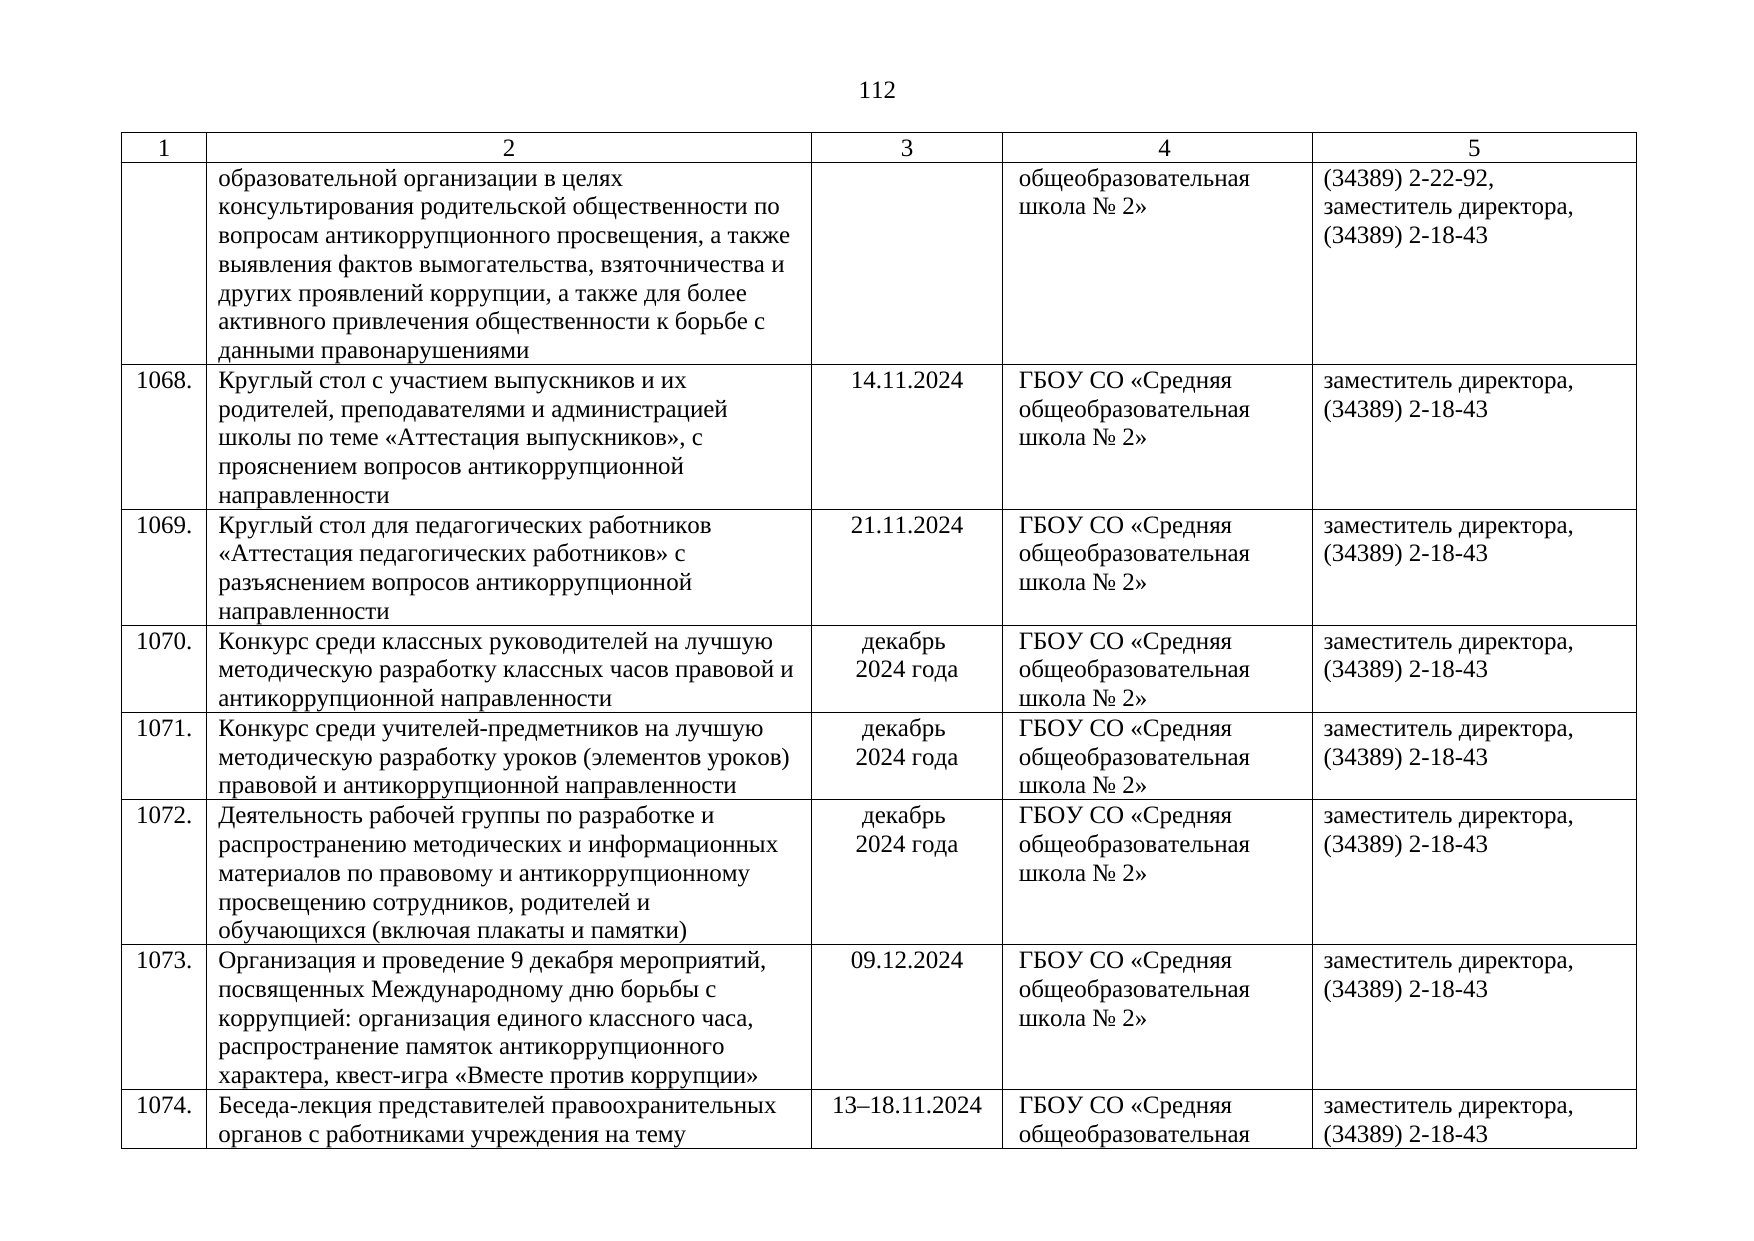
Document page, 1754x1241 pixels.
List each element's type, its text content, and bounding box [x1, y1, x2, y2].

table_cell (34389) 2-22-92, заместитель директора, (34389) 2-18-43 [1313, 163, 1636, 364]
table_cell общеобразовательная школа № 2» [1003, 163, 1312, 364]
table_cell Деятельность рабочей группы по разработке и распространению методических и информационных материалов по правовому и антикоррупционному просвещению сотрудников, родителей и обучающихся (включая плакаты и памятки) [207, 800, 811, 944]
table_cell [117, 162, 121, 364]
table_cell Конкурс среди учителей-предметников на лучшую методическую разработку уроков (элементов уроков) правовой и антикоррупционной направленности [207, 713, 811, 799]
table_cell [122, 800, 206, 944]
table_cell декабрь 2024 года [812, 713, 1002, 799]
table_header 5 [1313, 133, 1636, 162]
table_cell заместитель директора, (34389) 2-18-43 [1313, 945, 1636, 1089]
table_cell Конкурс среди классных руководителей на лучшую методическую разработку классных часов правовой и антикоррупционной направленности [207, 626, 811, 712]
table_cell [122, 1090, 206, 1147]
table_cell [122, 365, 206, 509]
table_header 4 [1003, 133, 1312, 162]
table_cell образовательной организации в целях консультирования родительской общественности по вопросам антикоррупционного просвещения, а также выявления фактов вымогательства, взяточничества и других проявлений коррупции, а также для более активного привлечения общественности к борьбе с данными правонарушениями [207, 163, 811, 364]
table_cell [122, 510, 206, 625]
table_header 1 [122, 133, 206, 162]
table_cell [117, 712, 121, 799]
table_cell ГБОУ СО «Средняя общеобразовательная школа № 2» [1003, 713, 1312, 799]
table_cell 14.11.2024 [812, 365, 1002, 509]
table_cell [117, 625, 121, 712]
table_cell 21.11.2024 [812, 510, 1002, 625]
table_cell [117, 509, 121, 625]
table_cell ГБОУ СО «Средняя общеобразовательная [1003, 1090, 1312, 1147]
table_cell декабрь 2024 года [812, 626, 1002, 712]
table_cell заместитель директора, (34389) 2-18-43 [1313, 365, 1636, 509]
table_cell декабрь 2024 года [812, 800, 1002, 944]
table_cell заместитель директора, (34389) 2-18-43 [1313, 713, 1636, 799]
table_cell 09.12.2024 [812, 945, 1002, 1089]
table_cell [117, 944, 121, 1089]
table_cell ГБОУ СО «Средняя общеобразовательная школа № 2» [1003, 365, 1312, 509]
table_cell Круглый стол для педагогических работников «Аттестация педагогических работников» с разъяснением вопросов антикоррупционной направленности [207, 510, 811, 625]
table_cell Организация и проведение 9 декабря мероприятий, посвященных Международному дню борьбы с коррупцией: организация единого классного часа, распространение памяток антикоррупционного характера, квест-игра «Вместе против коррупции» [207, 945, 811, 1089]
table_cell Круглый стол с участием выпускников и их родителей, преподавателями и администрацией школы по теме «Аттестация выпускников», с прояснением вопросов антикоррупционной направленности [207, 365, 811, 509]
table_cell заместитель директора, (34389) 2-18-43 [1313, 626, 1636, 712]
table_cell [117, 364, 121, 509]
table_cell ГБОУ СО «Средняя общеобразовательная школа № 2» [1003, 800, 1312, 944]
table_cell [122, 945, 206, 1089]
table_cell [122, 713, 206, 799]
table_cell [117, 799, 121, 944]
table_cell заместитель директора, (34389) 2-18-43 [1313, 1090, 1636, 1147]
table_cell ГБОУ СО «Средняя общеобразовательная школа № 2» [1003, 626, 1312, 712]
table_cell [122, 163, 206, 364]
table_header [117, 132, 121, 162]
table_header 2 [207, 133, 811, 162]
table_cell ГБОУ СО «Средняя общеобразовательная школа № 2» [1003, 945, 1312, 1089]
table_cell ГБОУ СО «Средняя общеобразовательная школа № 2» [1003, 510, 1312, 625]
table_cell заместитель директора, (34389) 2-18-43 [1313, 800, 1636, 944]
table_header 3 [812, 133, 1002, 162]
table_cell 13–18.11.2024 [812, 1090, 1002, 1147]
table_cell [122, 626, 206, 712]
table_cell заместитель директора, (34389) 2-18-43 [1313, 510, 1636, 625]
table_cell Беседа-лекция представителей правоохранительных органов с работниками учреждения на тему [207, 1090, 811, 1147]
table_cell [117, 1089, 121, 1147]
table_cell [812, 163, 1002, 364]
